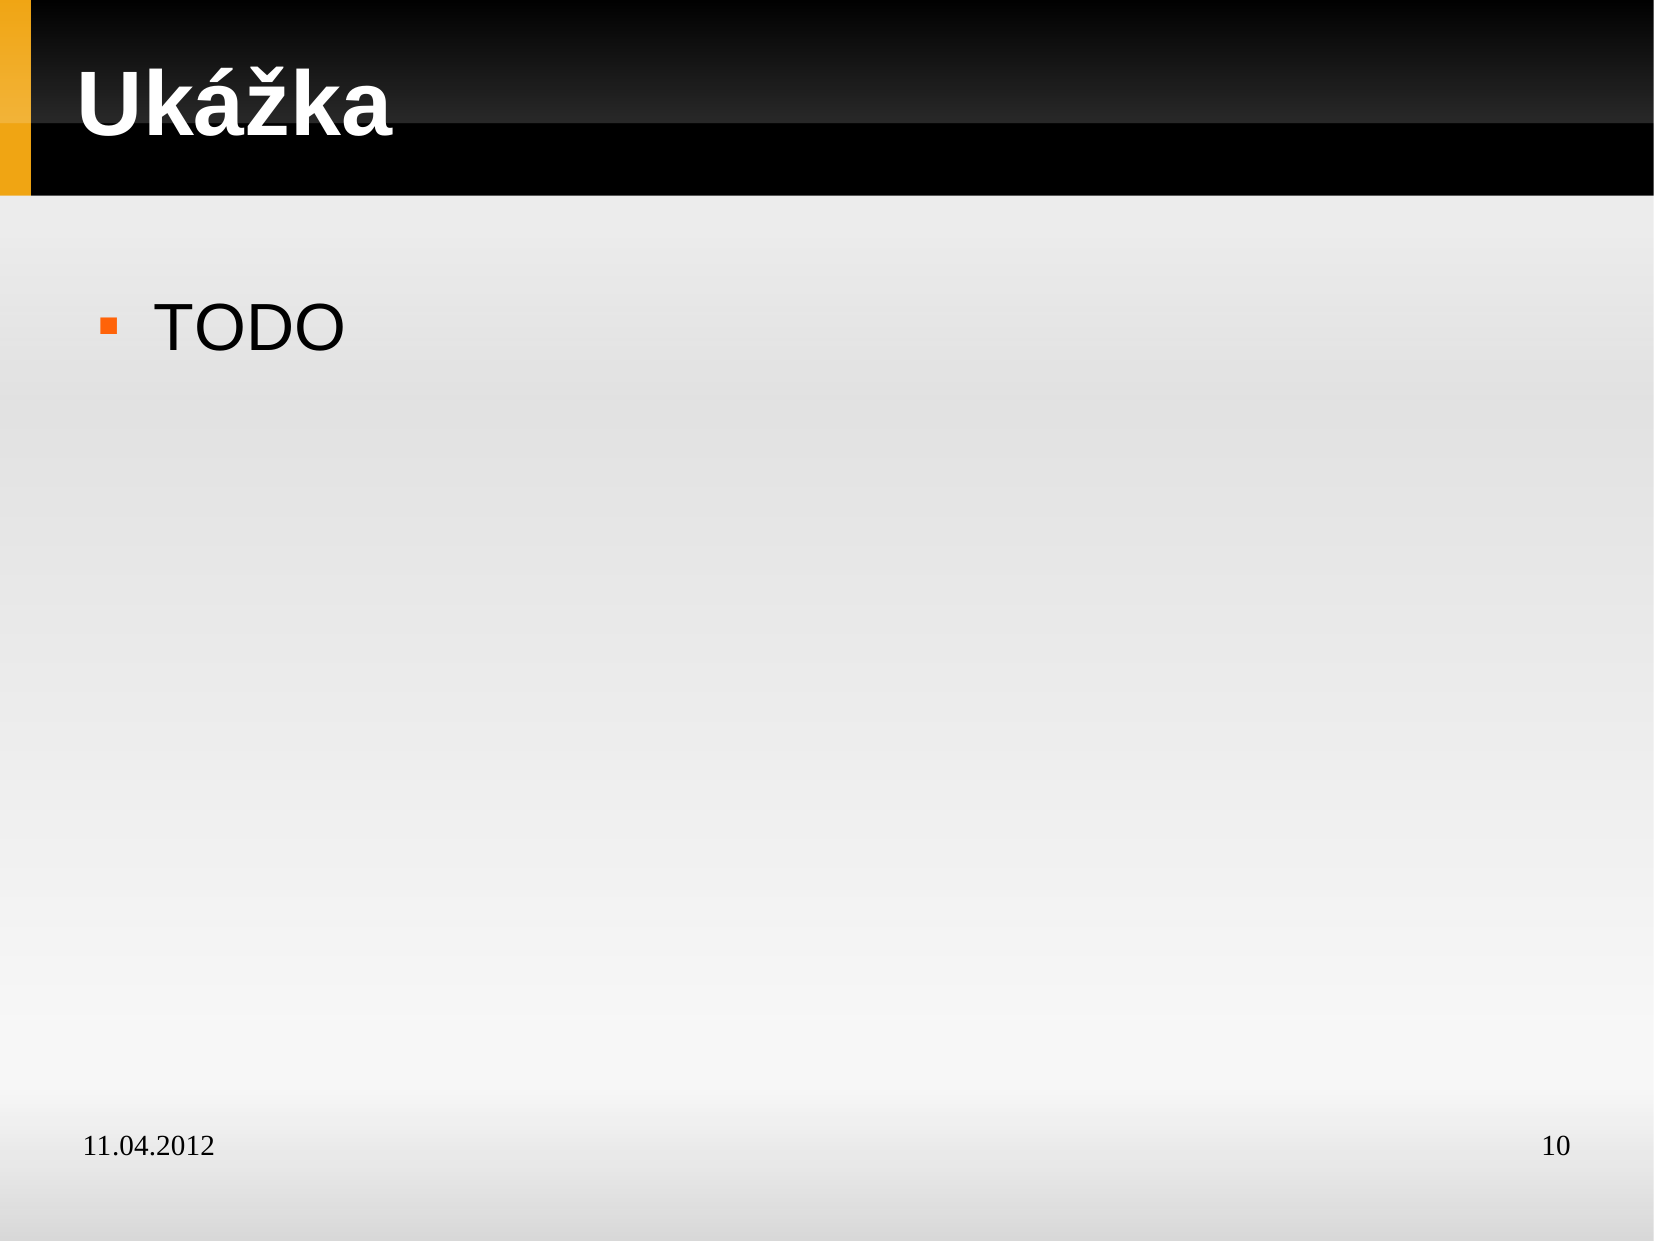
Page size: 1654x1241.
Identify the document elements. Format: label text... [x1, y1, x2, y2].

list TODO [82, 290, 1571, 1109]
title Ukážka [76, 0, 1565, 208]
picture [0, 0, 1654, 1241]
